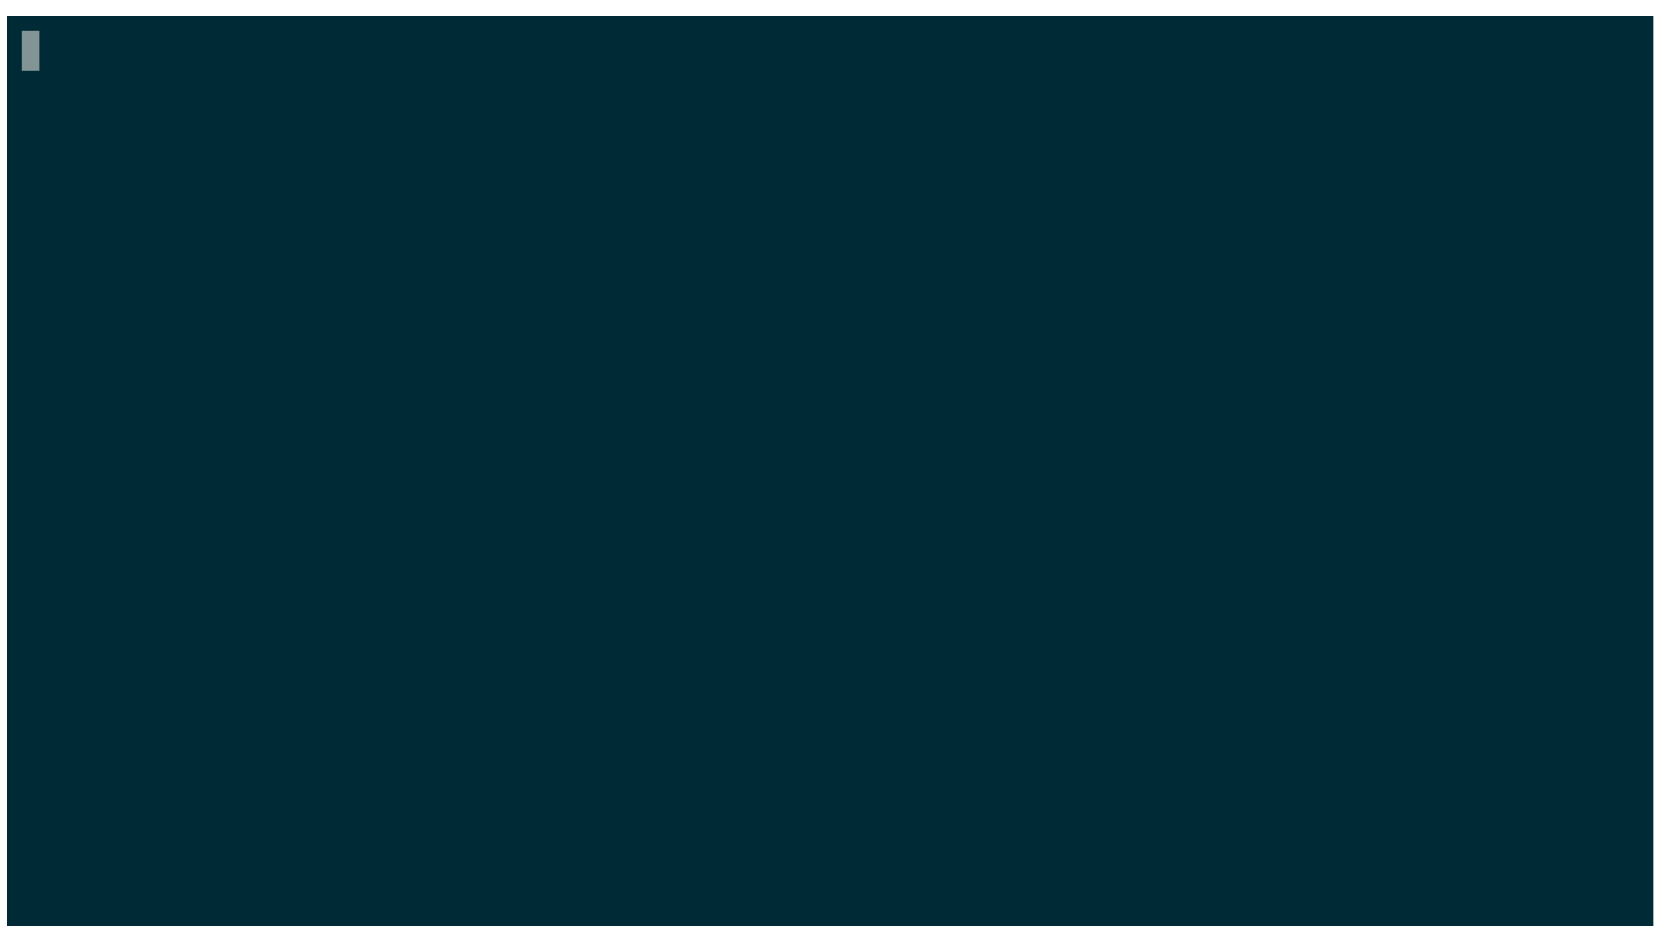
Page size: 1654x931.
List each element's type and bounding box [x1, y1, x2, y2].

picture [22, 31, 39, 70]
